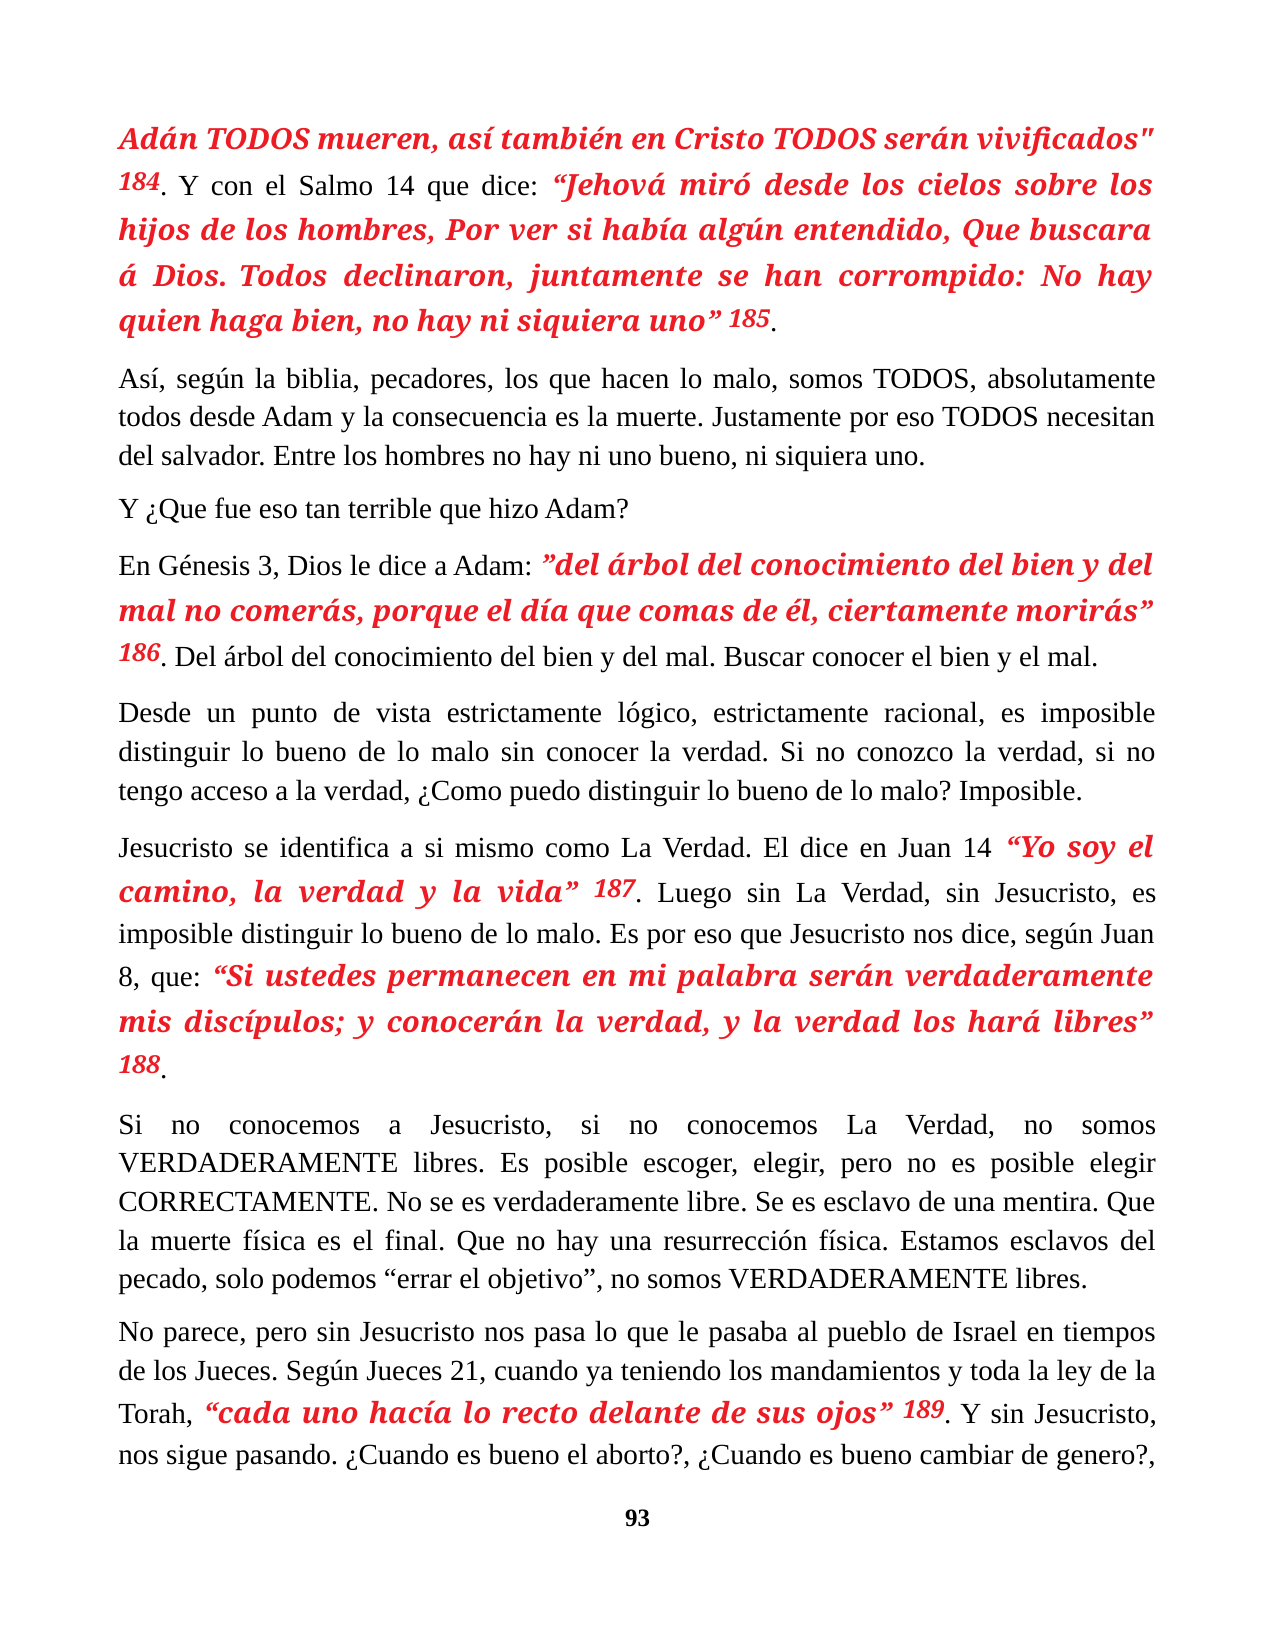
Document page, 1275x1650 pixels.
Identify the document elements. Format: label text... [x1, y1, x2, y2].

text Jesucristo se identifica a si mismo como La Verdad. El dice en Juan 14 “Yo soy el camino, la verdad y la vida” . Luego sin La Verdad, sin Jesucristo, es imposible distinguir lo bueno de lo malo. Es por eso que Jesucristo nos dice, según Juan 8, que: “Si ustedes permanecen en mi palabra serán verdaderamente mis discípulos; y conocerán la verdad, y la verdad los hará libres” . [118, 826, 1157, 1087]
text No parece, pero sin Jesucristo nos pasa lo que le pasaba al pueblo de Israel en tiempos de los Jueces. Según Jueces 21, cuando ya teniendo los mandamientos y toda la ley de la Torah, “cada uno hacía lo recto delante de sus ojos” . Y sin Jesucristo, nos sigue pasando. ¿Cuando es bueno el aborto?, ¿Cuando es bueno cambiar de genero?, [118, 1314, 1157, 1471]
text Si no conocemos a Jesucristo, si no conocemos La Verdad, no somos VERDADERAMENTE libres. Es posible escoger, elegir, pero no es posible elegir CORRECTAMENTE. No se es verdaderamente libre. Se es esclavo de una mentira. Que la muerte física es el final. Que no hay una resurrección física. Estamos esclavos del pecado, solo podemos “errar el objetivo”, no somos VERDADERAMENTE libres. [118, 1107, 1157, 1295]
text Adán TODOS mueren, así también en Cristo TODOS serán vivificados" . Y con el Salmo 14 que dice: “Jehová miró desde los cielos sobre los hijos de los hombres, Por ver si había algún entendido, Que buscara á Dios. Todos declinaron, juntamente se han corrompido: No hay quien haga bien, no hay ni siquiera uno” . [118, 118, 1157, 340]
text Y ¿Que fue eso tan terrible que hizo Adam? [118, 491, 1157, 524]
text En Génesis 3, Dios le dice a Adam: ”del árbol del conocimiento del bien y del mal no comerás, porque el día que comas de él, ciertamente morirás” . Del árbol del conocimiento del bien y del mal. Buscar conocer el bien y el mal. [118, 544, 1157, 675]
text Desde un punto de vista estrictamente lógico, estrictamente racional, es imposible distinguir lo bueno de lo malo sin conocer la verdad. Si no conozco la verdad, si no tengo acceso a la verdad, ¿Como puedo distinguir lo bueno de lo malo? Imposible. [118, 696, 1157, 806]
text Así, según la biblia, pecadores, los que hacen lo malo, somos TODOS, absolutamente todos desde Adam y la consecuencia es la muerte. Justamente por eso TODOS necesitan del salvador. Entre los hombres no hay ni uno bueno, ni siquiera uno. [118, 361, 1157, 471]
